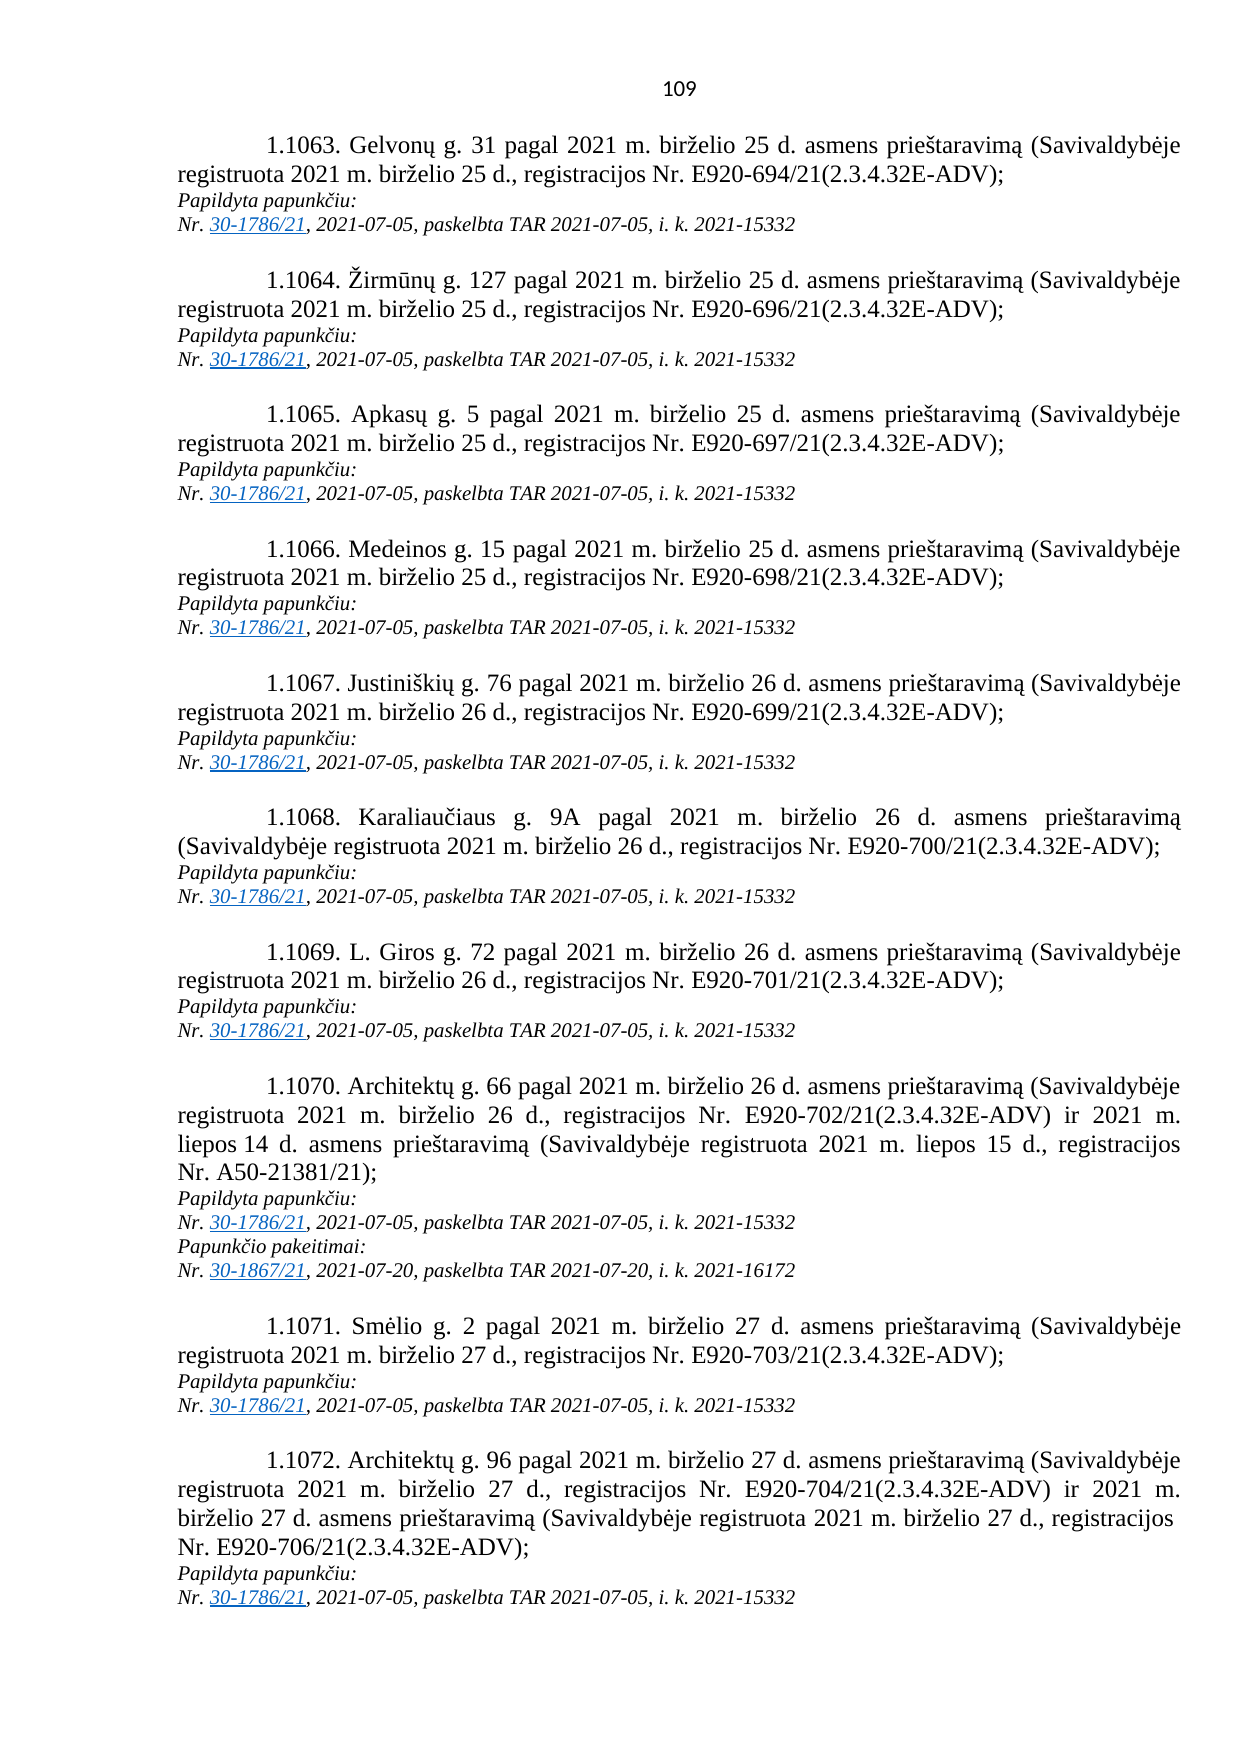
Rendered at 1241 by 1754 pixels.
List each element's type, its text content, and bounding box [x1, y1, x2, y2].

text 1.1071. Smėlio g. 2 pagal 2021 m. birželio 27 d. asmens prieštaravimą (Savivaldybėje registruota 2021 m. birželio 27 d., registracijos Nr. E920-703/21(2.3.4.32E-ADV); [177, 1311, 1181, 1369]
text Papildyta papunkčiu: [177, 457, 1181, 481]
text Nr. 30-1786/21, 2021-07-05, paskelbta TAR 2021-07-05, i. k. 2021-15332 [177, 212, 1181, 236]
text Papildyta papunkčiu: [177, 188, 1181, 212]
text Papildyta papunkčiu: [177, 1561, 1181, 1585]
text 1.1067. Justiniškių g. 76 pagal 2021 m. birželio 26 d. asmens prieštaravimą (Savivaldybėje registruota 2021 m. birželio 26 d., registracijos Nr. E920-699/21(2.3.4.32E-ADV); [177, 668, 1181, 726]
text Papunkčio pakeitimai: [177, 1234, 1181, 1258]
text Nr. 30-1786/21, 2021-07-05, paskelbta TAR 2021-07-05, i. k. 2021-15332 [177, 481, 1181, 505]
text Nr. 30-1786/21, 2021-07-05, paskelbta TAR 2021-07-05, i. k. 2021-15332 [177, 347, 1181, 371]
text 1.1068. Karaliaučiaus g. 9A pagal 2021 m. birželio 26 d. asmens prieštaravimą (Savivaldybėje registruota 2021 m. birželio 26 d., registracijos Nr. E920-700/21(2.3.4.32E-ADV); [177, 802, 1181, 860]
text Papildyta papunkčiu: [177, 994, 1181, 1018]
text 1.1066. Medeinos g. 15 pagal 2021 m. birželio 25 d. asmens prieštaravimą (Savivaldybėje registruota 2021 m. birželio 25 d., registracijos Nr. E920-698/21(2.3.4.32E-ADV); [177, 534, 1181, 591]
text Nr. 30-1786/21, 2021-07-05, paskelbta TAR 2021-07-05, i. k. 2021-15332 [177, 1393, 1181, 1417]
text Nr. 30-1786/21, 2021-07-05, paskelbta TAR 2021-07-05, i. k. 2021-15332 [177, 1018, 1181, 1042]
text Nr. 30-1786/21, 2021-07-05, paskelbta TAR 2021-07-05, i. k. 2021-15332 [177, 750, 1181, 774]
text 1.1065. Apkasų g. 5 pagal 2021 m. birželio 25 d. asmens prieštaravimą (Savivaldybėje registruota 2021 m. birželio 25 d., registracijos Nr. E920-697/21(2.3.4.32E-ADV); [177, 399, 1181, 457]
text Papildyta papunkčiu: [177, 1369, 1181, 1393]
text Nr. 30-1786/21, 2021-07-05, paskelbta TAR 2021-07-05, i. k. 2021-15332 [177, 1585, 1181, 1609]
text Papildyta papunkčiu: [177, 591, 1181, 615]
text 1.1069. L. Giros g. 72 pagal 2021 m. birželio 26 d. asmens prieštaravimą (Savivaldybėje registruota 2021 m. birželio 26 d., registracijos Nr. E920-701/21(2.3.4.32E-ADV); [177, 937, 1181, 994]
text Papildyta papunkčiu: [177, 322, 1181, 347]
text 1.1072. Architektų g. 96 pagal 2021 m. birželio 27 d. asmens prieštaravimą (Savivaldybėje registruota 2021 m. birželio 27 d., registracijos Nr. E920-704/21(2.3.4.32E-ADV) ir 2021 m. birželio 27 d. asmens prieštaravimą (Savivaldybėje registruota 2021 m. birželio 27 d., registracijos Nr. E920-706/21(2.3.4.32E-ADV); [177, 1446, 1181, 1561]
text 1.1063. Gelvonų g. 31 pagal 2021 m. birželio 25 d. asmens prieštaravimą (Savivaldybėje registruota 2021 m. birželio 25 d., registracijos Nr. E920-694/21(2.3.4.32E-ADV); [177, 131, 1181, 188]
text Papildyta papunkčiu: [177, 1186, 1181, 1210]
text Papildyta papunkčiu: [177, 726, 1181, 750]
text Nr. 30-1867/21, 2021-07-20, paskelbta TAR 2021-07-20, i. k. 2021-16172 [177, 1258, 1181, 1282]
text Nr. 30-1786/21, 2021-07-05, paskelbta TAR 2021-07-05, i. k. 2021-15332 [177, 884, 1181, 908]
text 1.1070. Architektų g. 66 pagal 2021 m. birželio 26 d. asmens prieštaravimą (Savivaldybėje registruota 2021 m. birželio 26 d., registracijos Nr. E920-702/21(2.3.4.32E-ADV) ir 2021 m. liepos 14 d. asmens prieštaravimą (Savivaldybėje registruota 2021 m. liepos 15 d., registracijos Nr. A50-21381/21); [177, 1071, 1181, 1186]
text Nr. 30-1786/21, 2021-07-05, paskelbta TAR 2021-07-05, i. k. 2021-15332 [177, 615, 1181, 639]
text 1.1064. Žirmūnų g. 127 pagal 2021 m. birželio 25 d. asmens prieštaravimą (Savivaldybėje registruota 2021 m. birželio 25 d., registracijos Nr. E920-696/21(2.3.4.32E-ADV); [177, 265, 1181, 322]
text Papildyta papunkčiu: [177, 860, 1181, 884]
text Nr. 30-1786/21, 2021-07-05, paskelbta TAR 2021-07-05, i. k. 2021-15332 [177, 1210, 1181, 1234]
